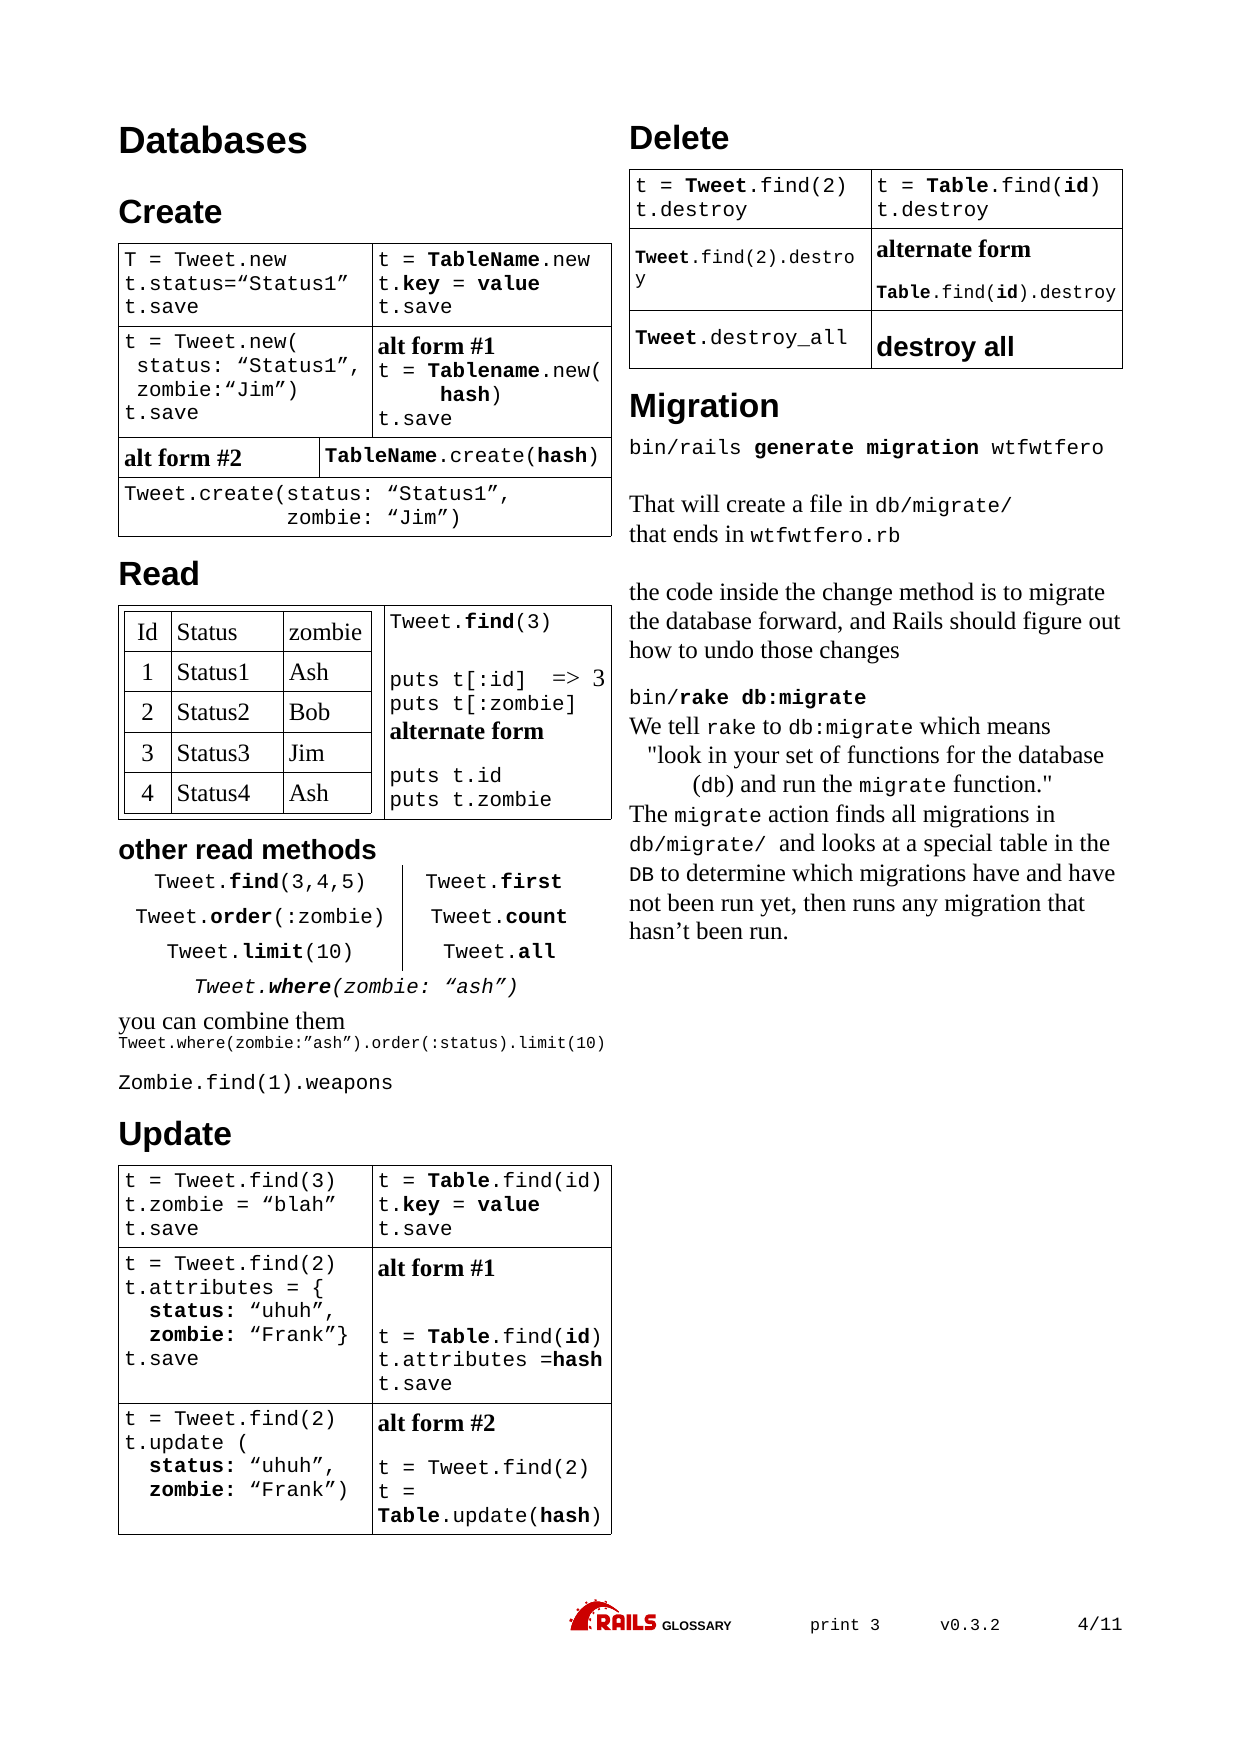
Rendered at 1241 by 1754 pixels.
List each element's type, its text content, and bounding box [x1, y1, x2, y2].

table_cell Tweet.limit(10) [118, 936, 402, 971]
table_cell Tweet.destroy_all [630, 311, 871, 368]
table_header t = TableName.new t.key = value t.save [373, 244, 611, 326]
table_cell 2 [125, 692, 171, 732]
subtitle Databases [118, 118, 611, 162]
table_cell Bob [284, 692, 371, 732]
table_cell Tweet.order(:zombie) [118, 900, 402, 936]
text bin/rails generate migration wtfwtfero [629, 437, 1122, 461]
subtitle Read [118, 554, 611, 592]
subtitle Migration [629, 386, 1122, 425]
table_cell alt form #2 t = Tweet.find(2) t = Table.update(hash) [373, 1404, 611, 1534]
table_cell Jim [284, 733, 371, 772]
text That will create a file in db/migrate/ [629, 489, 1122, 519]
table_cell Tweet.create(status: “Status1”, zombie: “Jim”) [119, 478, 611, 536]
table_header Tweet.find(3) puts t[:id] => 3 puts t[:zombie] alternate form puts t.id puts t.zombie [385, 606, 611, 818]
text you can combine them [118, 1006, 611, 1034]
table_header Status [172, 612, 283, 651]
table_header zombie [284, 612, 371, 651]
table_cell destroy all [872, 311, 1122, 368]
table_cell t = Tweet.find(2) t.update ( status: “uhuh”, zombie: “Frank”) [119, 1404, 372, 1534]
text Tweet.where(zombie:”ash”).order(:status).limit(10) [118, 1034, 611, 1053]
text The migrate action finds all migrations in db/migrate/ and looks at a special table in the DB to determine which migrations have and have not been run yet, then runs any migration that hasn’t been run. [629, 799, 1122, 945]
table_header t = Table.find(id) t.destroy [872, 170, 1122, 228]
table_cell alt form #2 [119, 438, 319, 477]
table_cell Status3 [172, 733, 283, 772]
table_cell 3 [125, 733, 171, 772]
table_header t = Tweet.find(3) t.zombie = “blah” t.save [119, 1166, 372, 1247]
subtitle Delete [629, 118, 1122, 157]
text that ends in wtfwtfero.rb [629, 519, 1122, 549]
table_cell TableName.create(hash) [320, 438, 611, 477]
table_cell t = Tweet.new( status: “Status1”, zombie:“Jim”) t.save [119, 327, 372, 437]
table_header Id [125, 612, 171, 651]
table_header Tweet.first [403, 865, 596, 900]
table_cell 1 [125, 652, 171, 691]
text "look in your set of functions for the database (db) and run the migrate function." [629, 741, 1122, 799]
text We tell rake to db:migrate which means [629, 711, 1122, 741]
table_cell Status2 [172, 692, 283, 732]
table_cell Tweet.count [403, 900, 596, 936]
text bin/rake db:migrate [629, 687, 1122, 711]
table_header [119, 606, 384, 818]
table_cell Tweet.all [403, 936, 596, 971]
text the code inside the change method is to migrate the database forward, and Rails should figure out how to undo those changes [629, 577, 1122, 664]
text Zombie.find(1).weapons [118, 1072, 611, 1096]
table_header t = Tweet.find(2) t.destroy [630, 170, 871, 228]
table_cell alt form #1 t = Table.find(id) t.attributes =hash t.save [373, 1248, 611, 1402]
table_cell Tweet.where(zombie: “ash”) [118, 971, 596, 1006]
subtitle Create [118, 192, 611, 231]
table_cell Status1 [172, 652, 283, 691]
table_cell t = Tweet.find(2) t.attributes = { status: “uhuh”, zombie: “Frank”} t.save [119, 1248, 372, 1402]
table_cell alt form #1 t = Tablename.new( hash) t.save [373, 327, 611, 437]
table_header t = Table.find(id) t.key = value t.save [373, 1166, 611, 1247]
table_cell alternate form Table.find(id).destroy [872, 229, 1122, 310]
table_header T = Tweet.new t.status=“Status1” t.save [119, 244, 372, 326]
subtitle Update [118, 1113, 611, 1152]
table_cell Ash [284, 773, 371, 812]
table_cell 4 [125, 773, 171, 812]
table_cell Ash [284, 652, 371, 691]
table_cell Tweet.find(2).destroy [630, 229, 871, 310]
subtitle other read methods [118, 833, 611, 865]
table_cell Status4 [172, 773, 283, 812]
table_header Tweet.find(3,4,5) [118, 865, 402, 900]
